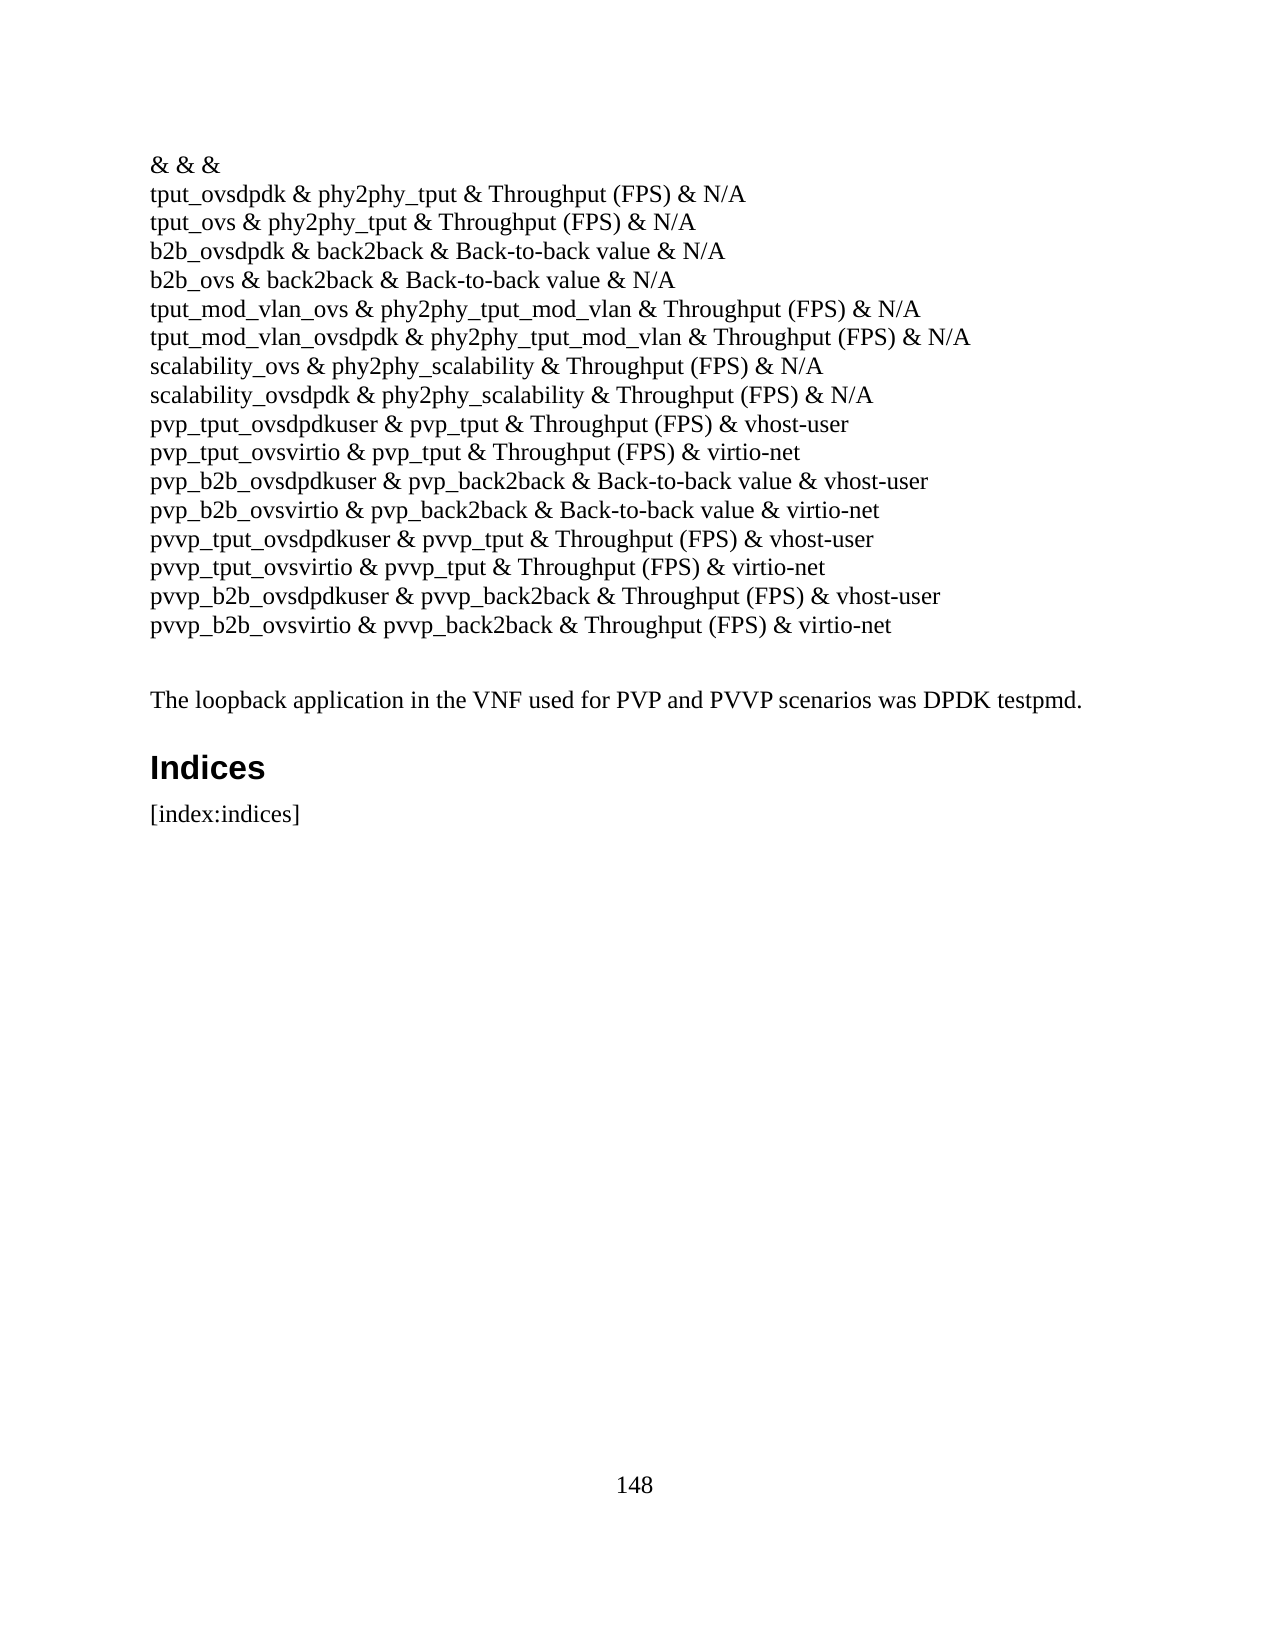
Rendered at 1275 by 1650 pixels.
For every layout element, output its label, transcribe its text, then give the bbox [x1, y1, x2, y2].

text [index:indices] [150, 799, 1125, 828]
subtitle Indices [150, 748, 1125, 787]
text & & & tput_ovsdpdk & phy2phy_tput & Throughput (FPS) & N/A tput_ovs & phy2phy_tput & Throughput (FPS) & N/A b2b_ovsdpdk & back2back & Back-to-back value & N/A b2b_ovs & back2back & Back-to-back value & N/A tput_mod_vlan_ovs & phy2phy_tput_mod_vlan & Throughput (FPS) & N/A tput_mod_vlan_ovsdpdk & phy2phy_tput_mod_vlan & Throughput (FPS) & N/A scalability_ovs & phy2phy_scalability & Throughput (FPS) & N/A scalability_ovsdpdk & phy2phy_scalability & Throughput (FPS) & N/A pvp_tput_ovsdpdkuser & pvp_tput & Throughput (FPS) & vhost-user pvp_tput_ovsvirtio & pvp_tput & Throughput (FPS) & virtio-net pvp_b2b_ovsdpdkuser & pvp_back2back & Back-to-back value & vhost-user pvp_b2b_ovsvirtio & pvp_back2back & Back-to-back value & virtio-net pvvp_tput_ovsdpdkuser & pvvp_tput & Throughput (FPS) & vhost-user pvvp_tput_ovsvirtio & pvvp_tput & Throughput (FPS) & virtio-net pvvp_b2b_ovsdpdkuser & pvvp_back2back & Throughput (FPS) & vhost-user pvvp_b2b_ovsvirtio & pvvp_back2back & Throughput (FPS) & virtio-net [150, 150, 1125, 667]
text The loopback application in the VNF used for PVP and PVVP scenarios was DPDK testpmd. [150, 685, 1125, 714]
